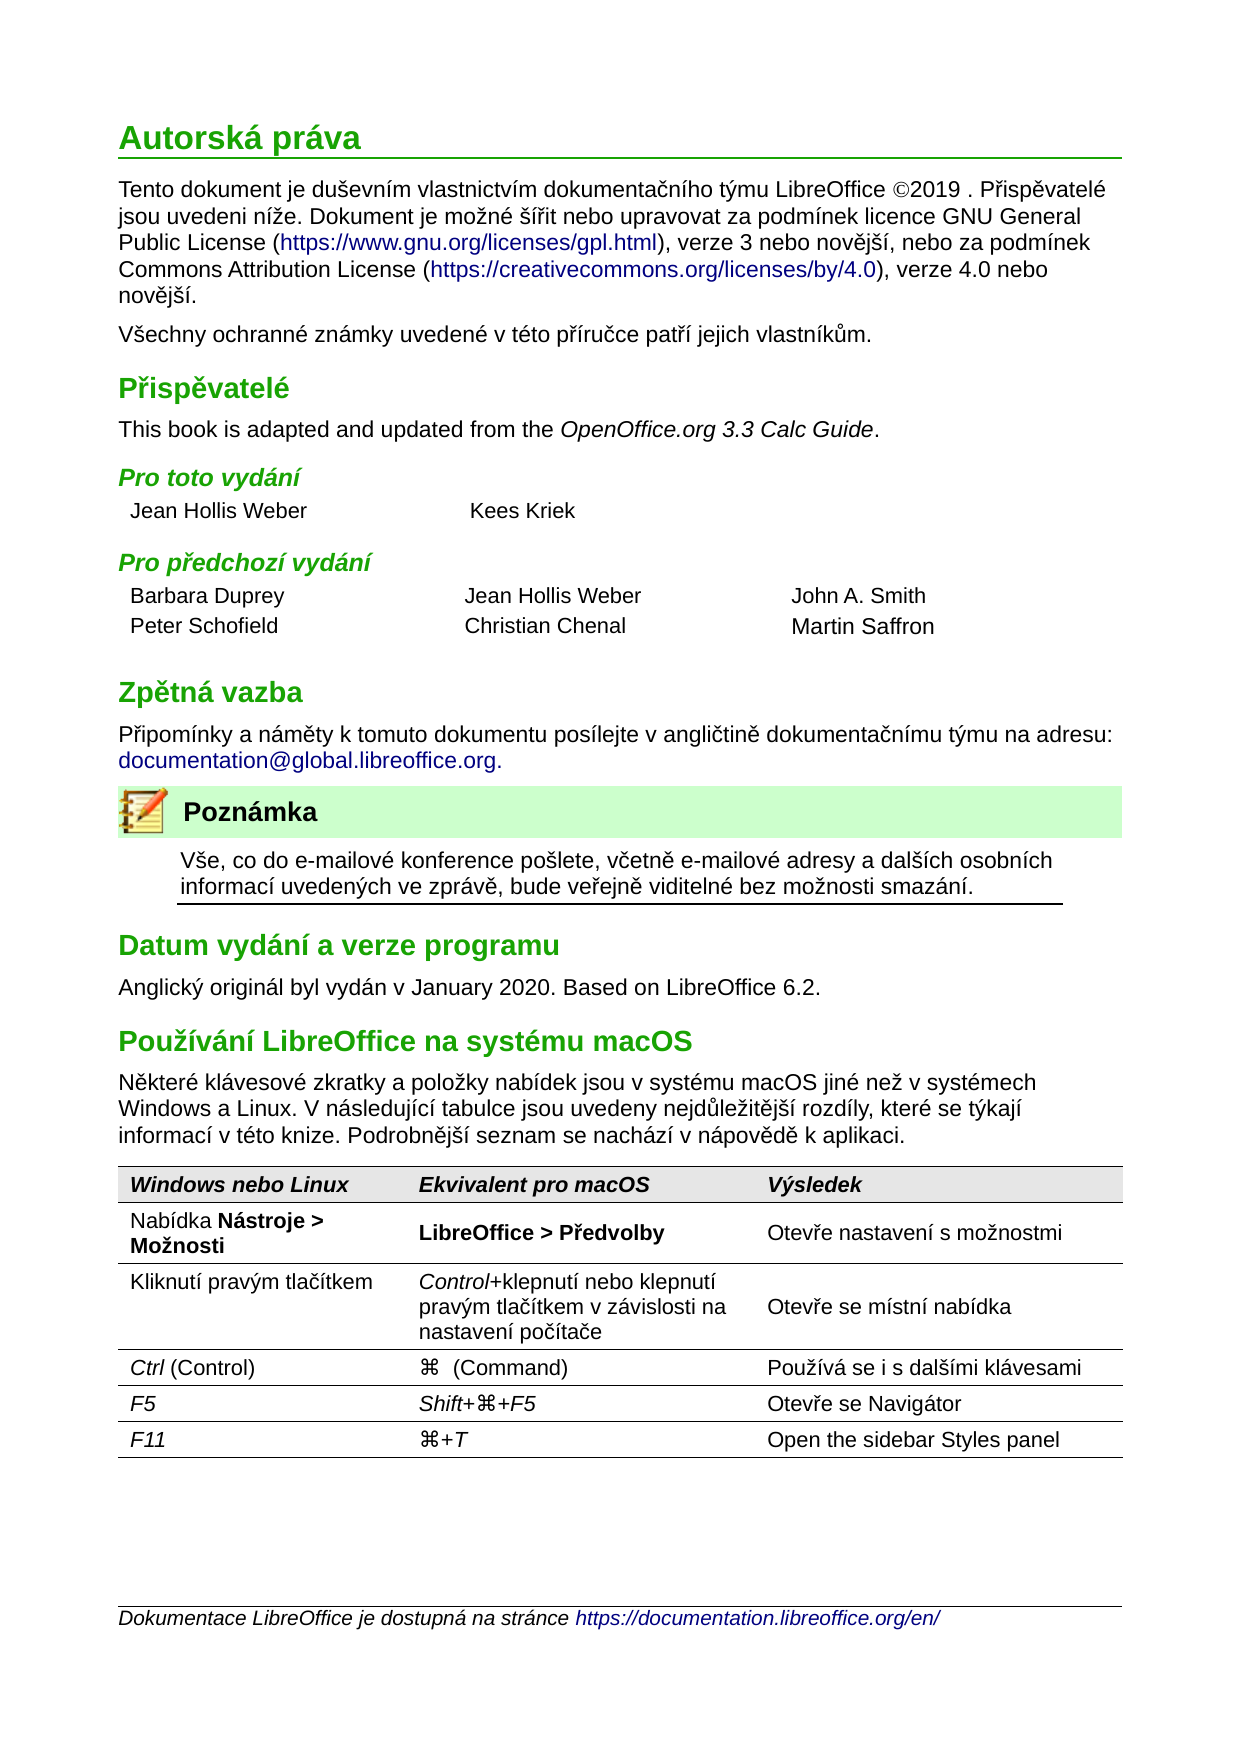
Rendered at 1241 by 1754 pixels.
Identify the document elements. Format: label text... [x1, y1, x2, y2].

table_cell Control+klepnutí nebo klepnutí pravým tlačítkem v závislosti na nastavení počítače [407, 1264, 755, 1349]
text Připomínky a náměty k tomuto dokumentu posílejte v angličtině dokumentačnímu týmu na adresu: documentation@global.libreoffice.org. [118, 721, 1122, 773]
table_header Jean Hollis Weber [453, 583, 791, 613]
table_header Výsledek [755, 1167, 1123, 1202]
table_header Ekvivalent pro macOS [407, 1167, 755, 1202]
subtitle Pro předchozí vydání [118, 548, 1122, 577]
text Některé klávesové zkratky a položky nabídek jsou v systému macOS jiné než v systémech Windows a Linux. V následující tabulce jsou uvedeny nejdůležitější rozdíly, které se týkají informací v této knize. Podrobnější seznam se nachází v nápovědě k aplikaci. [118, 1069, 1122, 1148]
text Tento dokument je duševním vlastnictvím dokumentačního týmu LibreOffice ©2019 . Přispěvatelé jsou uvedeni níže. Dokument je možné šířit nebo upravovat za podmínek licence GNU General Public License (https://www.gnu.org/licenses/gpl.html), verze 3 nebo novější, nebo za podmínek Commons Attribution License (https://creativecommons.org/licenses/by/4.0), verze 4.0 nebo novější. [118, 176, 1122, 308]
table_header Windows nebo Linux [118, 1167, 407, 1202]
table_cell LibreOffice > Předvolby [407, 1203, 755, 1263]
table_header Jean Hollis Weber [118, 498, 458, 528]
table_cell F11 [118, 1422, 407, 1457]
subtitle Zpětná vazba [118, 675, 1122, 709]
text Anglický originál byl vydán v lednu 2020. Based on LibreOffice 6.2. [118, 974, 1122, 1000]
table_cell ⌘+T [407, 1422, 755, 1457]
subtitle Poznámka [118, 793, 1122, 834]
text Vše, co do e-mailové konference pošlete, včetně e-mailové adresy a dalších osobních informací uvedených ve zprávě, bude veřejně viditelné bez možnosti smazání. [177, 844, 1063, 903]
subtitle Pro toto vydání [118, 463, 1122, 492]
subtitle Datum vydání a verze programu [118, 928, 1122, 962]
table_cell Otevře se Navigátor [755, 1386, 1123, 1421]
table_header John A. Smith [791, 583, 1122, 613]
table_cell Ctrl (Control) [118, 1350, 407, 1385]
subtitle Přispěvatelé [118, 371, 1122, 404]
table_header [789, 498, 1122, 528]
table_cell ⌘ (Command) [407, 1350, 755, 1385]
table_cell Používá se i s dalšími klávesami [755, 1350, 1123, 1385]
table_cell Peter Schofield [118, 613, 453, 652]
subtitle Používání LibreOffice na systému macOS [118, 1024, 1122, 1057]
table_cell Christian Chenal [453, 613, 791, 652]
table_cell Nabídka Nástroje > Možnosti [118, 1203, 407, 1263]
table_cell F5 [118, 1386, 407, 1421]
table_cell Open the sidebar Styles panel [755, 1422, 1123, 1457]
table_cell Martin Saffron [791, 613, 1122, 652]
table_header Barbara Duprey [118, 583, 453, 613]
picture [119, 786, 170, 837]
table_cell Otevře se místní nabídka [755, 1264, 1123, 1349]
table_cell Kliknutí pravým tlačítkem [118, 1264, 407, 1349]
table_cell Shift+⌘+F5 [407, 1386, 755, 1421]
text Všechny ochranné známky uvedené v této příručce patří jejich vlastníkům. [118, 321, 1122, 347]
text This book is adapted and updated from the OpenOffice.org 3.3 Calc Guide. [118, 416, 1122, 442]
subtitle Autorská práva [118, 118, 1122, 157]
table_header Kees Kriek [458, 498, 789, 528]
table_cell Otevře nastavení s možnostmi [755, 1203, 1123, 1263]
